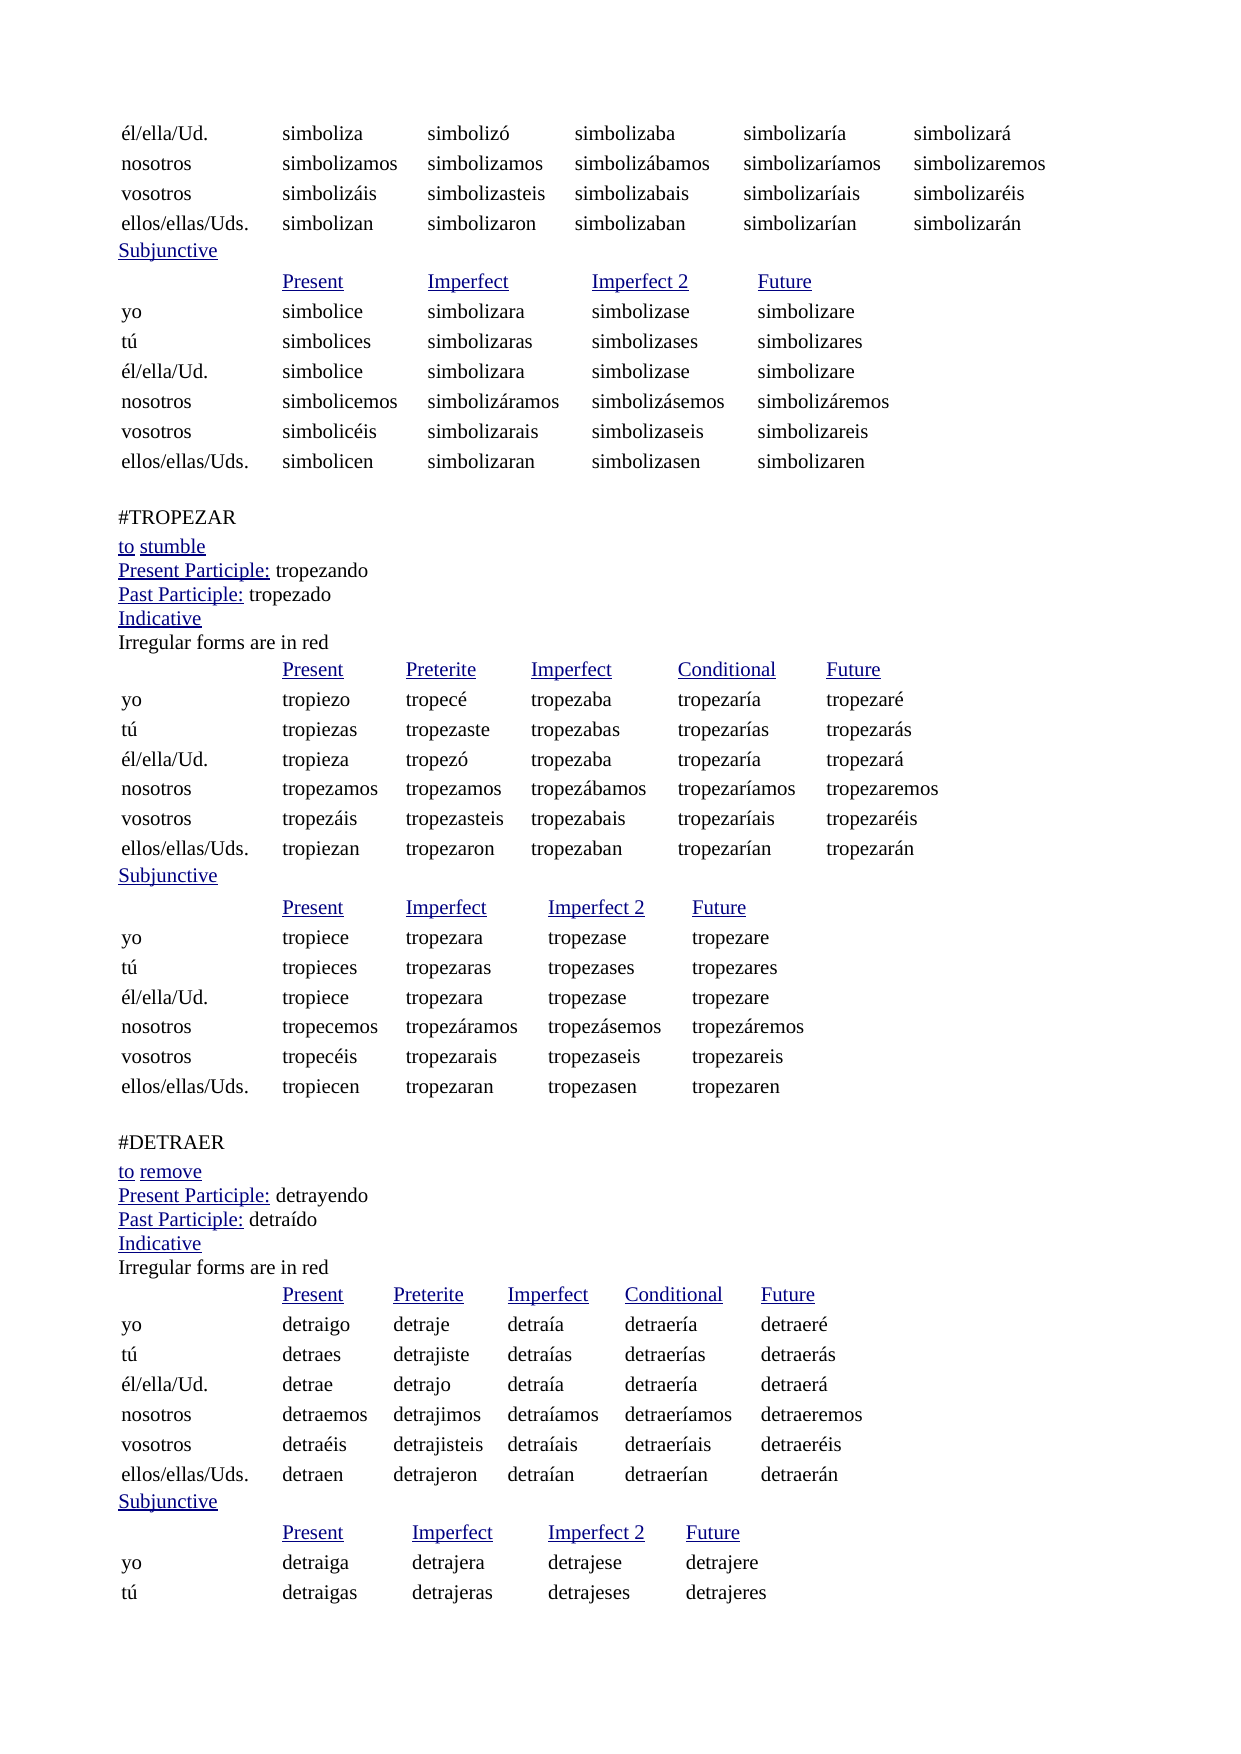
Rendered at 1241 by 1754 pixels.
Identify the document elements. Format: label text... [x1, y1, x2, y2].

text to stumble [118, 533, 1122, 558]
text Subjunctive [118, 863, 1122, 887]
text Present Participle: tropezando [118, 558, 1122, 582]
text #TROPEZAR [118, 505, 1122, 529]
text #DETRAER [118, 1130, 1122, 1154]
text to remove [118, 1159, 1122, 1183]
text Irregular forms are in red [118, 1255, 1122, 1279]
text Past Participle: detraído [118, 1207, 1122, 1231]
text Subjunctive [118, 1488, 1122, 1513]
text Present Participle: detrayendo [118, 1183, 1122, 1207]
text Irregular forms are in red [118, 630, 1122, 654]
text Indicative [118, 1231, 1122, 1255]
text Past Participle: tropezado [118, 582, 1122, 606]
text Indicative [118, 606, 1122, 630]
text Subjunctive [118, 238, 1122, 262]
